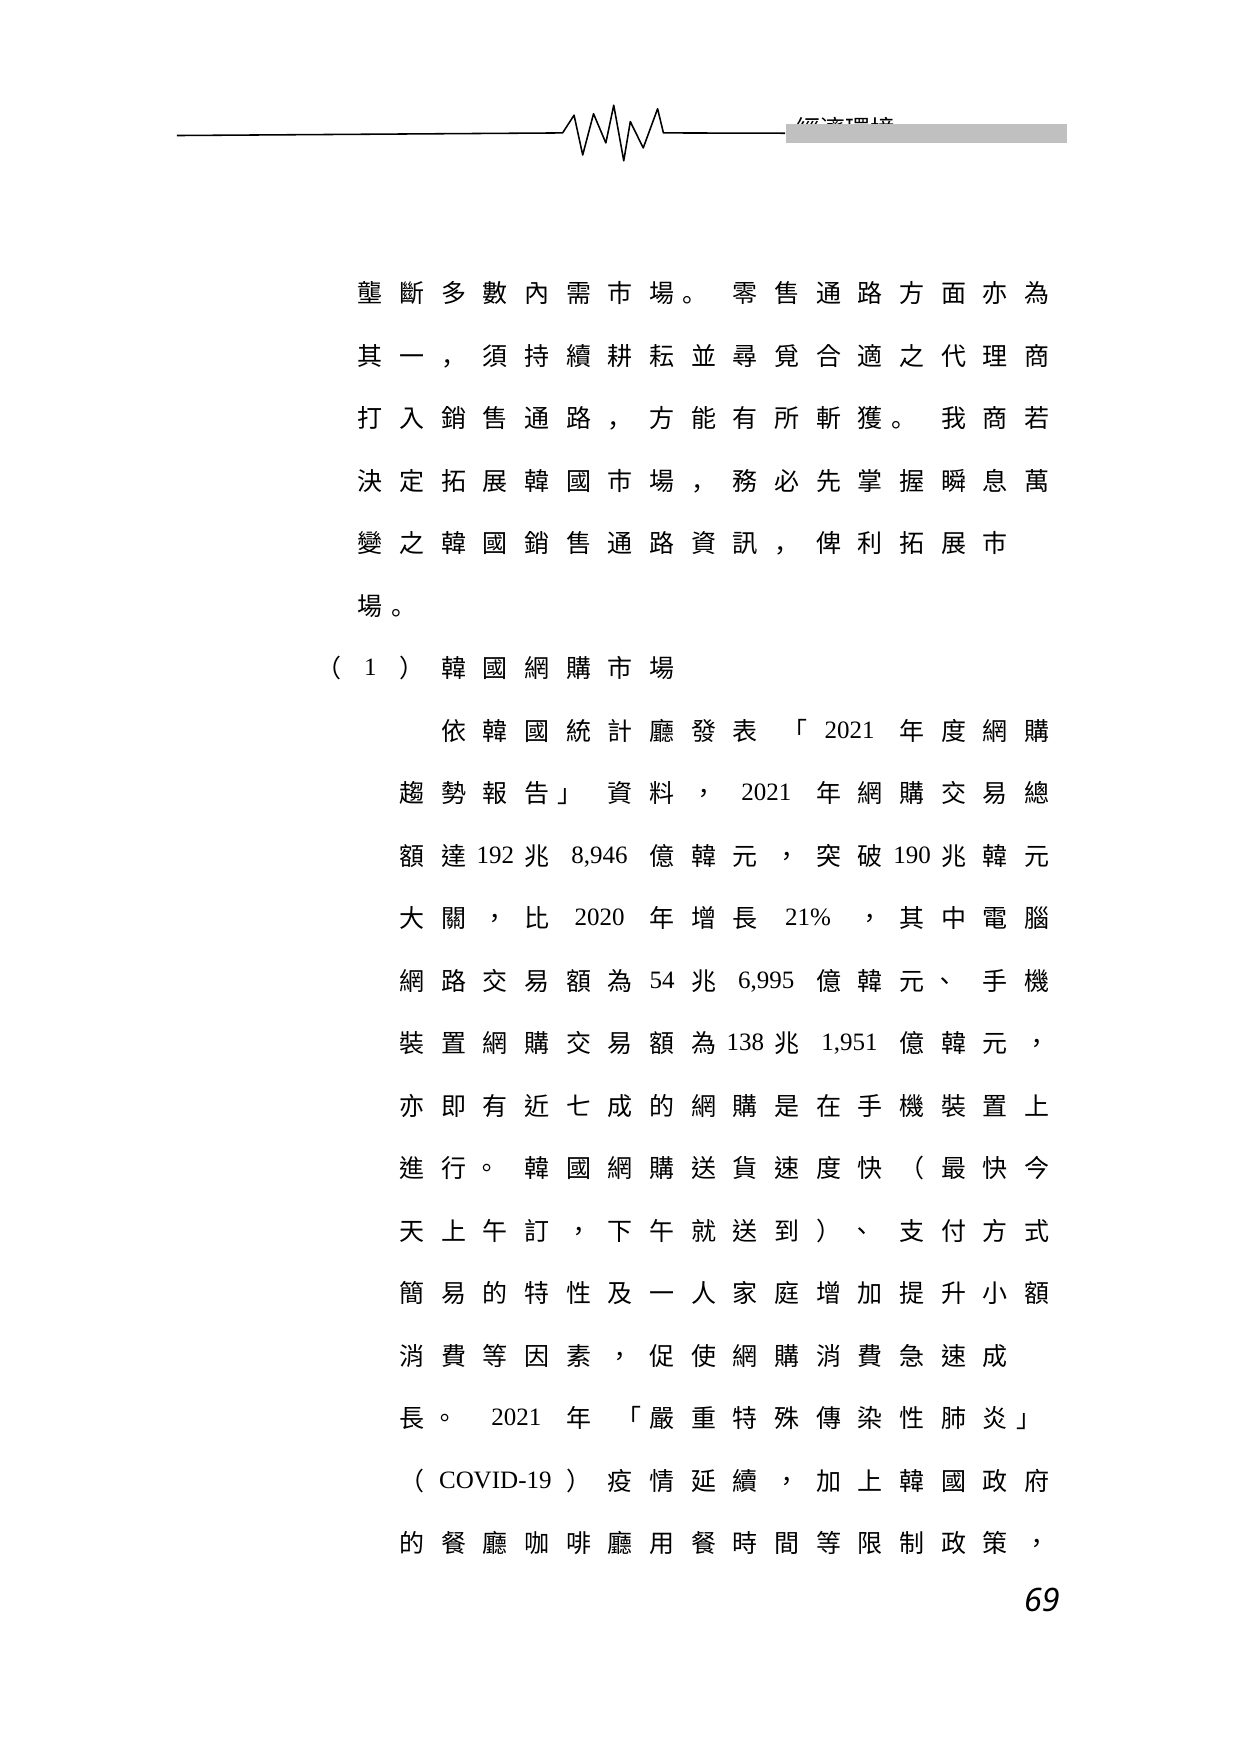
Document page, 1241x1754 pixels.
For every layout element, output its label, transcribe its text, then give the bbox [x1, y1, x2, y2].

text 依韓國統計廳發表「2021年度網購趨勢報告」資料，2021年網購交易總額達192兆8,946億韓元，突破190兆韓元大關，比2020年增長21%，其中電腦網路交易額為54兆6,995億韓元、手機裝置網購交易額為138兆1,951億韓元，亦即有近七成的網購是在手機裝置上進行。韓國網購送貨速度快（最快今天上午訂，下午就送到）、支付方式簡易的特性及一人家庭增加提升小額消費等因素，促使網購消費急速成長。2021年「嚴重特殊傳染性肺炎」（COVID-19）疫情延續，加上韓國政府的餐廳咖啡廳用餐時間等限制政策， [367, 688, 1058, 1563]
text （1）韓國網購市場 [306, 625, 1058, 688]
text 壟斷多數內需市場。零售通路方面亦為其一，須持續耕耘並尋覓合適之代理商打入銷售通路，方能有所斬獲。我商若決定拓展韓國市場，務必先掌握瞬息萬變之韓國銷售通路資訊，俾利拓展市場。 [330, 250, 1058, 625]
